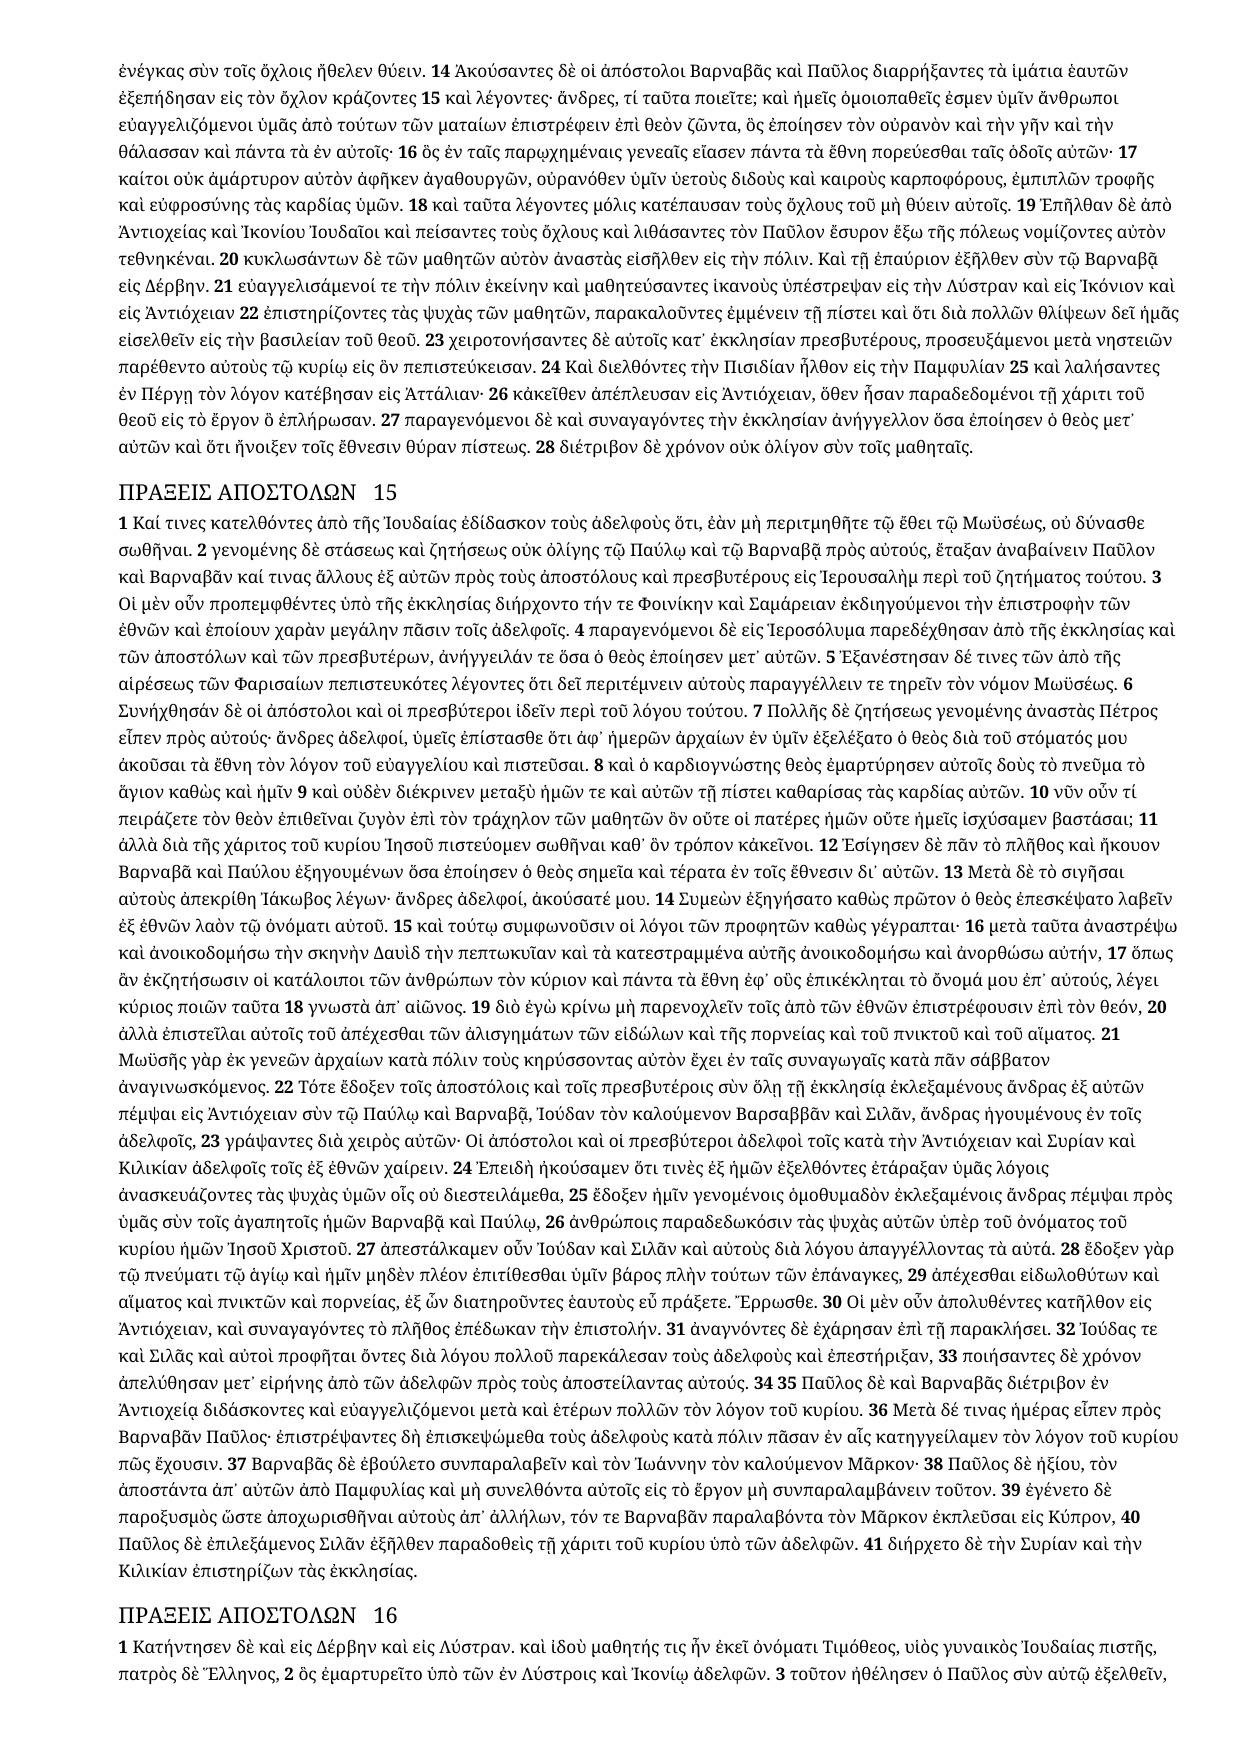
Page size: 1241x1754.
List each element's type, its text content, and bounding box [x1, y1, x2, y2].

text 1 Καί τινες κατελθόντες ἀπὸ τῆς Ἰουδαίας ἐδίδασκον τοὺς ἀδελφοὺς ὅτι, ἐὰν μὴ περιτμηθῆτε τῷ ἔθει τῷ Μωϋσέως, οὐ δύνασθε σωθῆναι. 2 γενομένης δὲ στάσεως καὶ ζητήσεως οὐκ ὀλίγης τῷ Παύλῳ καὶ τῷ Βαρναβᾷ πρὸς αὐτούς, ἔταξαν ἀναβαίνειν Παῦλον καὶ Βαρναβᾶν καί τινας ἄλλους ἐξ αὐτῶν πρὸς τοὺς ἀποστόλους καὶ πρεσβυτέρους εἰς Ἰερουσαλὴμ περὶ τοῦ ζητήματος τούτου. 3 Οἱ μὲν οὖν προπεμφθέντες ὑπὸ τῆς ἐκκλησίας διήρχοντο τήν τε Φοινίκην καὶ Σαμάρειαν ἐκδιηγούμενοι τὴν ἐπιστροφὴν τῶν ἐθνῶν καὶ ἐποίουν χαρὰν μεγάλην πᾶσιν τοῖς ἀδελφοῖς. 4 παραγενόμενοι δὲ εἰς Ἱεροσόλυμα παρεδέχθησαν ἀπὸ τῆς ἐκκλησίας καὶ τῶν ἀποστόλων καὶ τῶν πρεσβυτέρων, ἀνήγγειλάν τε ὅσα ὁ θεὸς ἐποίησεν μετ᾽ αὐτῶν. 5 Ἐξανέστησαν δέ τινες τῶν ἀπὸ τῆς αἱρέσεως τῶν Φαρισαίων πεπιστευκότες λέγοντες ὅτι δεῖ περιτέμνειν αὐτοὺς παραγγέλλειν τε τηρεῖν τὸν νόμον Μωϋσέως. 6 Συνήχθησάν δὲ οἱ ἀπόστολοι καὶ οἱ πρεσβύτεροι ἰδεῖν περὶ τοῦ λόγου τούτου. 7 Πολλῆς δὲ ζητήσεως γενομένης ἀναστὰς Πέτρος εἶπεν πρὸς αὐτούς· ἄνδρες ἀδελφοί, ὑμεῖς ἐπίστασθε ὅτι ἀφ᾽ ἡμερῶν ἀρχαίων ἐν ὑμῖν ἐξελέξατο ὁ θεὸς διὰ τοῦ στόματός μου ἀκοῦσαι τὰ ἔθνη τὸν λόγον τοῦ εὐαγγελίου καὶ πιστεῦσαι. 8 καὶ ὁ καρδιογνώστης θεὸς ἐμαρτύρησεν αὐτοῖς δοὺς τὸ πνεῦμα τὸ ἅγιον καθὼς καὶ ἡμῖν 9 καὶ οὐδὲν διέκρινεν μεταξὺ ἡμῶν τε καὶ αὐτῶν τῇ πίστει καθαρίσας τὰς καρδίας αὐτῶν. 10 νῦν οὖν τί πειράζετε τὸν θεὸν ἐπιθεῖναι ζυγὸν ἐπὶ τὸν τράχηλον τῶν μαθητῶν ὃν οὔτε οἱ πατέρες ἡμῶν οὔτε ἡμεῖς ἰσχύσαμεν βαστάσαι; 11 ἀλλὰ διὰ τῆς χάριτος τοῦ κυρίου Ἰησοῦ πιστεύομεν σωθῆναι καθ᾽ ὃν τρόπον κἀκεῖνοι. 12 Ἐσίγησεν δὲ πᾶν τὸ πλῆθος καὶ ἤκουον Βαρναβᾶ καὶ Παύλου ἐξηγουμένων ὅσα ἐποίησεν ὁ θεὸς σημεῖα καὶ τέρατα ἐν τοῖς ἔθνεσιν δι᾽ αὐτῶν. 13 Μετὰ δὲ τὸ σιγῆσαι αὐτοὺς ἀπεκρίθη Ἰάκωβος λέγων· ἄνδρες ἀδελφοί, ἀκούσατέ μου. 14 Συμεὼν ἐξηγήσατο καθὼς πρῶτον ὁ θεὸς ἐπεσκέψατο λαβεῖν ἐξ ἐθνῶν λαὸν τῷ ὀνόματι αὐτοῦ. 15 καὶ τούτῳ συμφωνοῦσιν οἱ λόγοι τῶν προφητῶν καθὼς γέγραπται· 16 μετὰ ταῦτα ἀναστρέψω καὶ ἀνοικοδομήσω τὴν σκηνὴν Δαυὶδ τὴν πεπτωκυῖαν καὶ τὰ κατεστραμμένα αὐτῆς ἀνοικοδομήσω καὶ ἀνορθώσω αὐτήν, 17 ὅπως ἂν ἐκζητήσωσιν οἱ κατάλοιποι τῶν ἀνθρώπων τὸν κύριον καὶ πάντα τὰ ἔθνη ἐφ᾽ οὓς ἐπικέκληται τὸ ὄνομά μου ἐπ᾽ αὐτούς, λέγει κύριος ποιῶν ταῦτα 18 γνωστὰ ἀπ᾽ αἰῶνος. 19 διὸ ἐγὼ κρίνω μὴ παρενοχλεῖν τοῖς ἀπὸ τῶν ἐθνῶν ἐπιστρέφουσιν ἐπὶ τὸν θεόν, 20 ἀλλὰ ἐπιστεῖλαι αὐτοῖς τοῦ ἀπέχεσθαι τῶν ἀλισγημάτων τῶν εἰδώλων καὶ τῆς πορνείας καὶ τοῦ πνικτοῦ καὶ τοῦ αἵματος. 21 Μωϋσῆς γὰρ ἐκ γενεῶν ἀρχαίων κατὰ πόλιν τοὺς κηρύσσοντας αὐτὸν ἔχει ἐν ταῖς συναγωγαῖς κατὰ πᾶν σάββατον ἀναγινωσκόμενος. 22 Τότε ἔδοξεν τοῖς ἀποστόλοις καὶ τοῖς πρεσβυτέροις σὺν ὅλῃ τῇ ἐκκλησίᾳ ἐκλεξαμένους ἄνδρας ἐξ αὐτῶν πέμψαι εἰς Ἀντιόχειαν σὺν τῷ Παύλῳ καὶ Βαρναβᾷ, Ἰούδαν τὸν καλούμενον Βαρσαββᾶν καὶ Σιλᾶν, ἄνδρας ἡγουμένους ἐν τοῖς ἀδελφοῖς, 23 γράψαντες διὰ χειρὸς αὐτῶν· Οἱ ἀπόστολοι καὶ οἱ πρεσβύτεροι ἀδελφοὶ τοῖς κατὰ τὴν Ἀντιόχειαν καὶ Συρίαν καὶ Κιλικίαν ἀδελφοῖς τοῖς ἐξ ἐθνῶν χαίρειν. 24 Ἐπειδὴ ἠκούσαμεν ὅτι τινὲς ἐξ ἡμῶν ἐξελθόντες ἐτάραξαν ὑμᾶς λόγοις ἀνασκευάζοντες τὰς ψυχὰς ὑμῶν οἷς οὐ διεστειλάμεθα, 25 ἔδοξεν ἡμῖν γενομένοις ὁμοθυμαδὸν ἐκλεξαμένοις ἄνδρας πέμψαι πρὸς ὑμᾶς σὺν τοῖς ἀγαπητοῖς ἡμῶν Βαρναβᾷ καὶ Παύλῳ, 26 ἀνθρώποις παραδεδωκόσιν τὰς ψυχὰς αὐτῶν ὑπὲρ τοῦ ὀνόματος τοῦ κυρίου ἡμῶν Ἰησοῦ Χριστοῦ. 27 ἀπεστάλκαμεν οὖν Ἰούδαν καὶ Σιλᾶν καὶ αὐτοὺς διὰ λόγου ἀπαγγέλλοντας τὰ αὐτά. 28 ἔδοξεν γὰρ τῷ πνεύματι τῷ ἁγίῳ καὶ ἡμῖν μηδὲν πλέον ἐπιτίθεσθαι ὑμῖν βάρος πλὴν τούτων τῶν ἐπάναγκες, 29 ἀπέχεσθαι εἰδωλοθύτων καὶ αἵματος καὶ πνικτῶν καὶ πορνείας, ἐξ ὧν διατηροῦντες ἑαυτοὺς εὖ πράξετε. Ἔρρωσθε. 30 Οἱ μὲν οὖν ἀπολυθέντες κατῆλθον εἰς Ἀντιόχειαν, καὶ συναγαγόντες τὸ πλῆθος ἐπέδωκαν τὴν ἐπιστολήν. 31 ἀναγνόντες δὲ ἐχάρησαν ἐπὶ τῇ παρακλήσει. 32 Ἰούδας τε καὶ Σιλᾶς καὶ αὐτοὶ προφῆται ὄντες διὰ λόγου πολλοῦ παρεκάλεσαν τοὺς ἀδελφοὺς καὶ ἐπεστήριξαν, 33 ποιήσαντες δὲ χρόνον ἀπελύθησαν μετ᾽ εἰρήνης ἀπὸ τῶν ἀδελφῶν πρὸς τοὺς ἀποστείλαντας αὐτούς. 34 35 Παῦλος δὲ καὶ Βαρναβᾶς διέτριβον ἐν Ἀντιοχείᾳ διδάσκοντες καὶ εὐαγγελιζόμενοι μετὰ καὶ ἑτέρων πολλῶν τὸν λόγον τοῦ κυρίου. 36 Μετὰ δέ τινας ἡμέρας εἶπεν πρὸς Βαρναβᾶν Παῦλος· ἐπιστρέψαντες δὴ ἐπισκεψώμεθα τοὺς ἀδελφοὺς κατὰ πόλιν πᾶσαν ἐν αἷς κατηγγείλαμεν τὸν λόγον τοῦ κυρίου πῶς ἔχουσιν. 37 Βαρναβᾶς δὲ ἐβούλετο συνπαραλαβεῖν καὶ τὸν Ἰωάννην τὸν καλούμενον Μᾶρκον· 38 Παῦλος δὲ ἠξίου, τὸν ἀποστάντα ἀπ᾽ αὐτῶν ἀπὸ Παμφυλίας καὶ μὴ συνελθόντα αὐτοῖς εἰς τὸ ἔργον μὴ συνπαραλαμβάνειν τοῦτον. 39 ἐγένετο δὲ παροξυσμὸς ὥστε ἀποχωρισθῆναι αὐτοὺς ἀπ᾽ ἀλλήλων, τόν τε Βαρναβᾶν παραλαβόντα τὸν Μᾶρκον ἐκπλεῦσαι εἰς Κύπρον, 40 Παῦλος δὲ ἐπιλεξάμενος Σιλᾶν ἐξῆλθεν παραδοθεὶς τῇ χάριτι τοῦ κυρίου ὑπὸ τῶν ἀδελφῶν. 41 διήρχετο δὲ τὴν Συρίαν καὶ τὴν Κιλικίαν ἐπιστηρίζων τὰς ἐκκλησίας. [118, 511, 1181, 1582]
text ΠΡΑΞΕΙΣ ΑΠΟΣΤΟΛΩΝ 16 [118, 1601, 1181, 1630]
text ΠΡΑΞΕΙΣ ΑΠΟΣΤΟΛΩΝ 15 [118, 477, 1181, 507]
text ἐνέγκας σὺν τοῖς ὄχλοις ἤθελεν θύειν. 14 Ἀκούσαντες δὲ οἱ ἀπόστολοι Βαρναβᾶς καὶ Παῦλος διαρρήξαντες τὰ ἱμάτια ἑαυτῶν ἐξεπήδησαν εἰς τὸν ὄχλον κράζοντες 15 καὶ λέγοντες· ἄνδρες, τί ταῦτα ποιεῖτε; καὶ ἡμεῖς ὁμοιοπαθεῖς ἐσμεν ὑμῖν ἄνθρωποι εὐαγγελιζόμενοι ὑμᾶς ἀπὸ τούτων τῶν ματαίων ἐπιστρέφειν ἐπὶ θεὸν ζῶντα, ὃς ἐποίησεν τὸν οὐρανὸν καὶ τὴν γῆν καὶ τὴν θάλασσαν καὶ πάντα τὰ ἐν αὐτοῖς· 16 ὃς ἐν ταῖς παρῳχημέναις γενεαῖς εἴασεν πάντα τὰ ἔθνη πορεύεσθαι ταῖς ὁδοῖς αὐτῶν· 17 καίτοι οὐκ ἀμάρτυρον αὐτὸν ἀφῆκεν ἀγαθουργῶν, οὐρανόθεν ὑμῖν ὑετοὺς διδοὺς καὶ καιροὺς καρποφόρους, ἐμπιπλῶν τροφῆς καὶ εὐφροσύνης τὰς καρδίας ὑμῶν. 18 καὶ ταῦτα λέγοντες μόλις κατέπαυσαν τοὺς ὄχλους τοῦ μὴ θύειν αὐτοῖς. 19 Ἐπῆλθαν δὲ ἀπὸ Ἀντιοχείας καὶ Ἰκονίου Ἰουδαῖοι καὶ πείσαντες τοὺς ὄχλους καὶ λιθάσαντες τὸν Παῦλον ἔσυρον ἔξω τῆς πόλεως νομίζοντες αὐτὸν τεθνηκέναι. 20 κυκλωσάντων δὲ τῶν μαθητῶν αὐτὸν ἀναστὰς εἰσῆλθεν εἰς τὴν πόλιν. Καὶ τῇ ἐπαύριον ἐξῆλθεν σὺν τῷ Βαρναβᾷ εἰς Δέρβην. 21 εὐαγγελισάμενοί τε τὴν πόλιν ἐκείνην καὶ μαθητεύσαντες ἱκανοὺς ὑπέστρεψαν εἰς τὴν Λύστραν καὶ εἰς Ἰκόνιον καὶ εἰς Ἀντιόχειαν 22 ἐπιστηρίζοντες τὰς ψυχὰς τῶν μαθητῶν, παρακαλοῦντες ἐμμένειν τῇ πίστει καὶ ὅτι διὰ πολλῶν θλίψεων δεῖ ἡμᾶς εἰσελθεῖν εἰς τὴν βασιλείαν τοῦ θεοῦ. 23 χειροτονήσαντες δὲ αὐτοῖς κατ᾽ ἐκκλησίαν πρεσβυτέρους, προσευξάμενοι μετὰ νηστειῶν παρέθεντο αὐτοὺς τῷ κυρίῳ εἰς ὃν πεπιστεύκεισαν. 24 Καὶ διελθόντες τὴν Πισιδίαν ἦλθον εἰς τὴν Παμφυλίαν 25 καὶ λαλήσαντες ἐν Πέργῃ τὸν λόγον κατέβησαν εἰς Ἀττάλιαν· 26 κἀκεῖθεν ἀπέπλευσαν εἰς Ἀντιόχειαν, ὅθεν ἦσαν παραδεδομένοι τῇ χάριτι τοῦ θεοῦ εἰς τὸ ἔργον ὃ ἐπλήρωσαν. 27 παραγενόμενοι δὲ καὶ συναγαγόντες τὴν ἐκκλησίαν ἀνήγγελλον ὅσα ἐποίησεν ὁ θεὸς μετ᾽ αὐτῶν καὶ ὅτι ἤνοιξεν τοῖς ἔθνεσιν θύραν πίστεως. 28 διέτριβον δὲ χρόνον οὐκ ὀλίγον σὺν τοῖς μαθηταῖς. [118, 59, 1181, 459]
text 1 Κατήντησεν δὲ καὶ εἰς Δέρβην καὶ εἰς Λύστραν. καὶ ἰδοὺ μαθητής τις ἦν ἐκεῖ ὀνόματι Τιμόθεος, υἱὸς γυναικὸς Ἰουδαίας πιστῆς, πατρὸς δὲ Ἕλληνος, 2 ὃς ἐμαρτυρεῖτο ὑπὸ τῶν ἐν Λύστροις καὶ Ἰκονίῳ ἀδελφῶν. 3 τοῦτον ἠθέλησεν ὁ Παῦλος σὺν αὐτῷ ἐξελθεῖν, [118, 1635, 1181, 1685]
